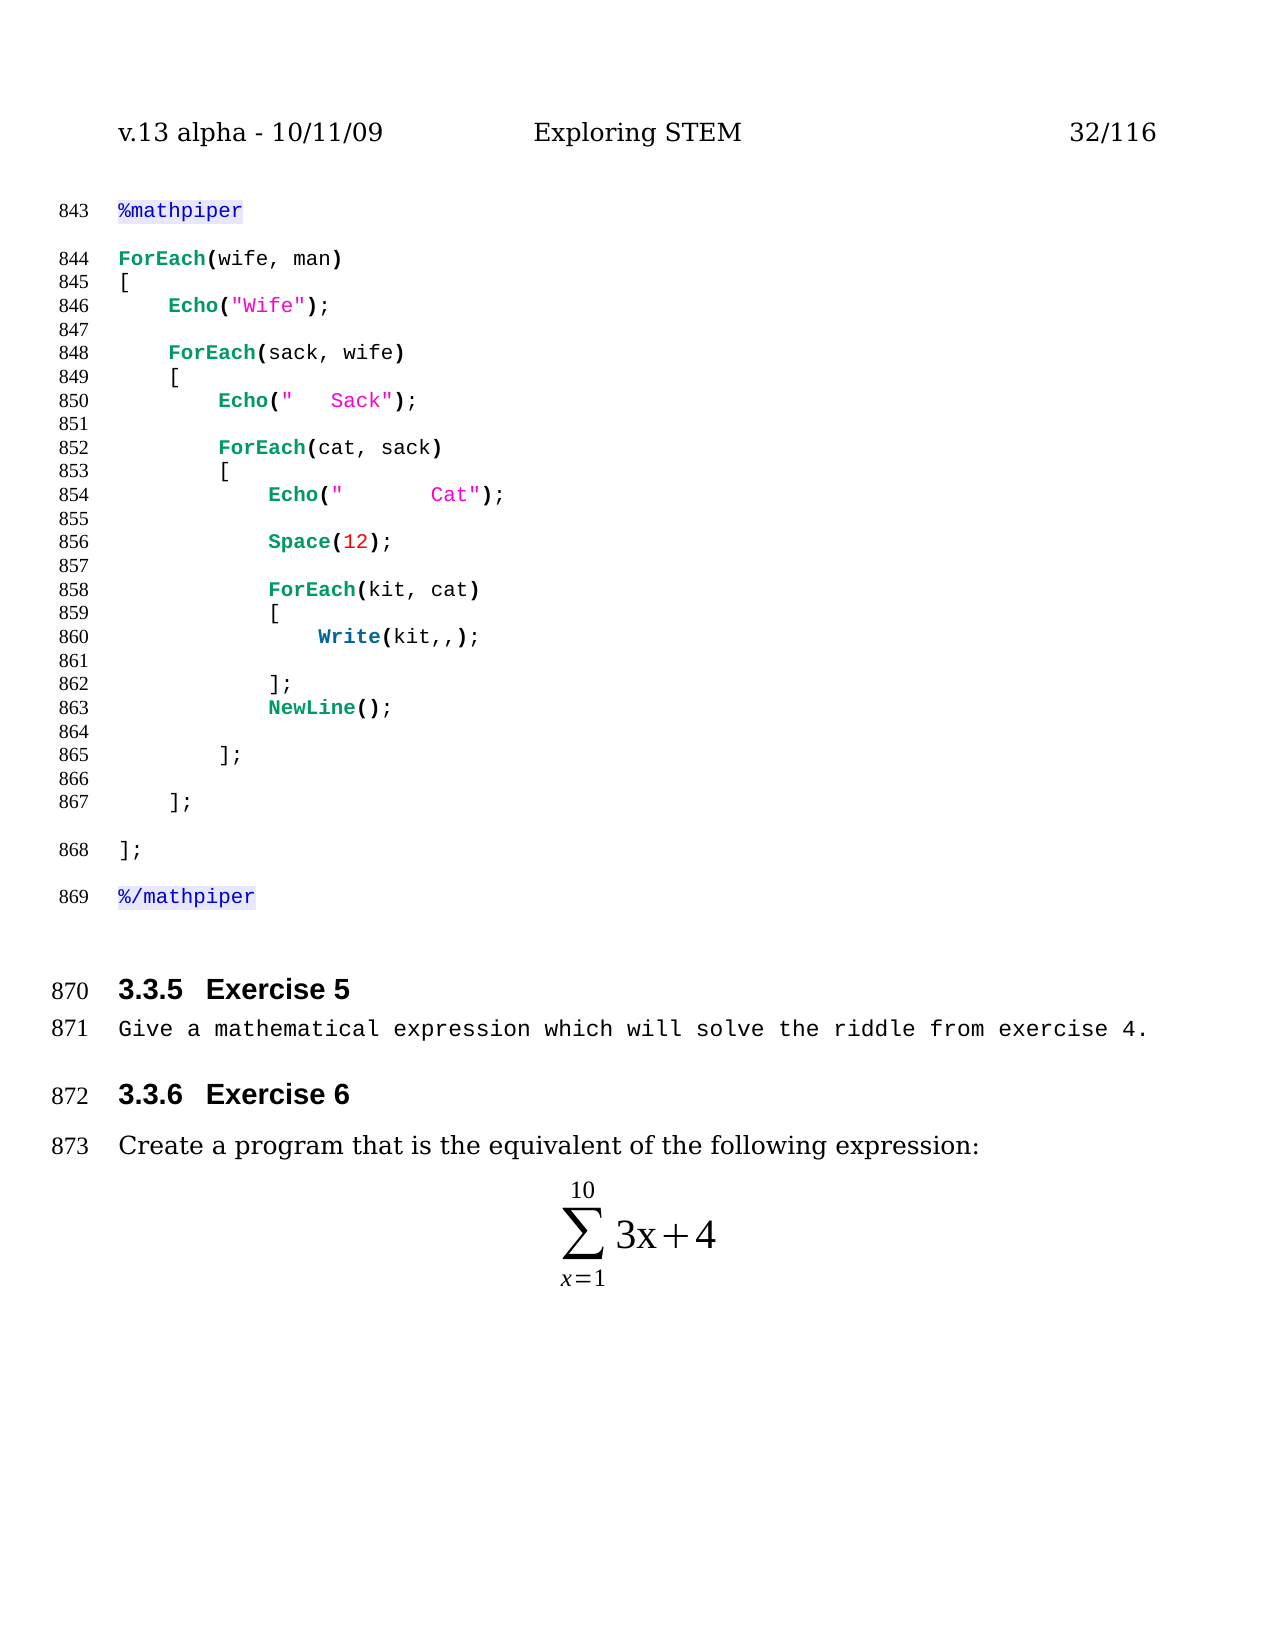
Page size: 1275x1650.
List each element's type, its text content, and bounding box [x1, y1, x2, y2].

text Write(kit,,); [118, 626, 1157, 650]
text Give a mathematical expression which will solve the riddle from exercise 4. [118, 1018, 1157, 1044]
text %/mathpiper [118, 886, 1157, 910]
text ForEach(wife, man) [118, 248, 1157, 271]
text [ [118, 602, 1157, 626]
text Space(12); [118, 531, 1157, 555]
text Echo(" Cat"); [118, 484, 1157, 508]
text ]; [118, 839, 1157, 862]
subtitle Exercise 5 [118, 972, 1157, 1006]
text ForEach(kit, cat) [118, 579, 1157, 602]
text ]; [118, 744, 1157, 768]
text ForEach(cat, sack) [118, 437, 1157, 461]
text [ [118, 271, 1157, 295]
text %mathpiper [118, 200, 1157, 224]
text ForEach(sack, wife) [118, 342, 1157, 366]
text Echo("Wife"); [118, 295, 1157, 319]
subtitle Exercise 6 [118, 1077, 1157, 1110]
text Create a program that is the equivalent of the following expression: [118, 1131, 1157, 1160]
text ]; [118, 673, 1157, 697]
text NewLine(); [118, 697, 1157, 721]
text [ [118, 461, 1157, 484]
text Echo(" Sack"); [118, 389, 1157, 413]
text [ [118, 366, 1157, 389]
text ]; [118, 792, 1157, 815]
